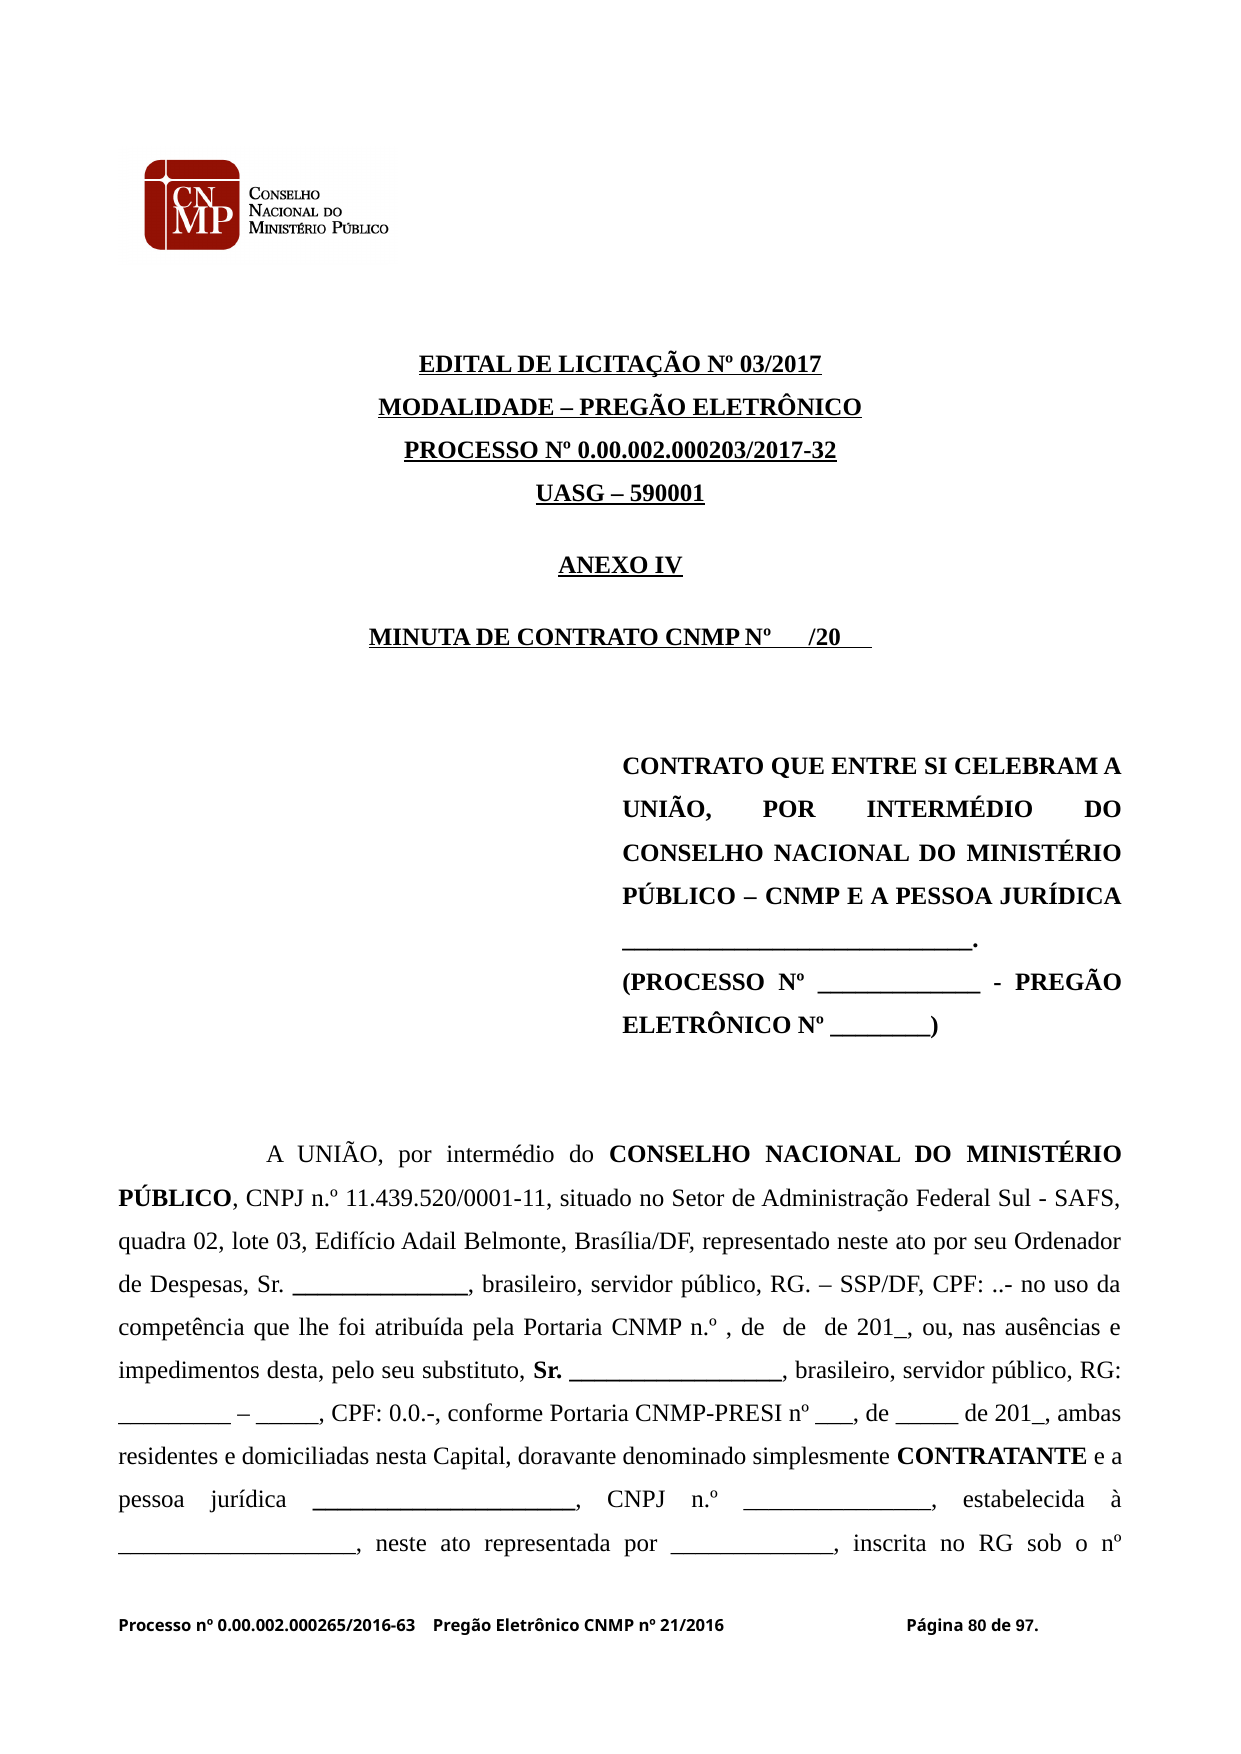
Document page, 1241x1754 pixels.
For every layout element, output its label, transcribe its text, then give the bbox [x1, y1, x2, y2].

picture [118, 146, 398, 265]
text EDITAL DE LICITAÇÃO Nº 03/2017 [118, 349, 1122, 378]
text UASG – 590001 [118, 478, 1122, 507]
text MODALIDADE – PREGÃO ELETRÔNICO [118, 392, 1122, 421]
text MINUTA DE CONTRATO CNMP Nº /20 [118, 622, 1122, 651]
text PROCESSO Nº 0.00.002.000203/2017-32 [118, 435, 1122, 464]
subtitle CONTRATO QUE ENTRE SI CELEBRAM A UNIÃO, POR INTERMÉDIO DO CONSELHO NACIONAL DO MINISTÉRIO PÚBLICO – CNMP E A PESSOA JURÍDICA ____________________________. (PROCESSO Nº _____________ - PREGÃO ELETRÔNICO Nº ________) [622, 751, 1122, 1039]
text A UNIÃO, por intermédio do CONSELHO NACIONAL DO MINISTÉRIO PÚBLICO, CNPJ n.º 11.439.520/0001-11, situado no Setor de Administração Federal Sul - SAFS, quadra 02, lote 03, Edifício Adail Belmonte, Brasília/DF, representado neste ato por seu Ordenador de Despesas, Sr. ______________, brasileiro, servidor público, RG. – SSP/DF, CPF: ..- no uso da competência que lhe foi atribuída pela Portaria CNMP n.º , de de de 201_, ou, nas ausências e impedimentos desta, pelo seu substituto, Sr. _________________, brasileiro, servidor público, RG: _________ – _____, CPF: 0.0.-, conforme Portaria CNMP-PRESI nº ___, de _____ de 201_, ambas residentes e domiciliadas nesta Capital, doravante denominado simplesmente CONTRATANTE e a pessoa jurídica _____________________, CNPJ n.º _______________, estabelecida à ___________________, neste ato representada por _____________, inscrita no RG sob o nº [118, 1139, 1122, 1556]
text ANEXO IV [118, 550, 1122, 579]
